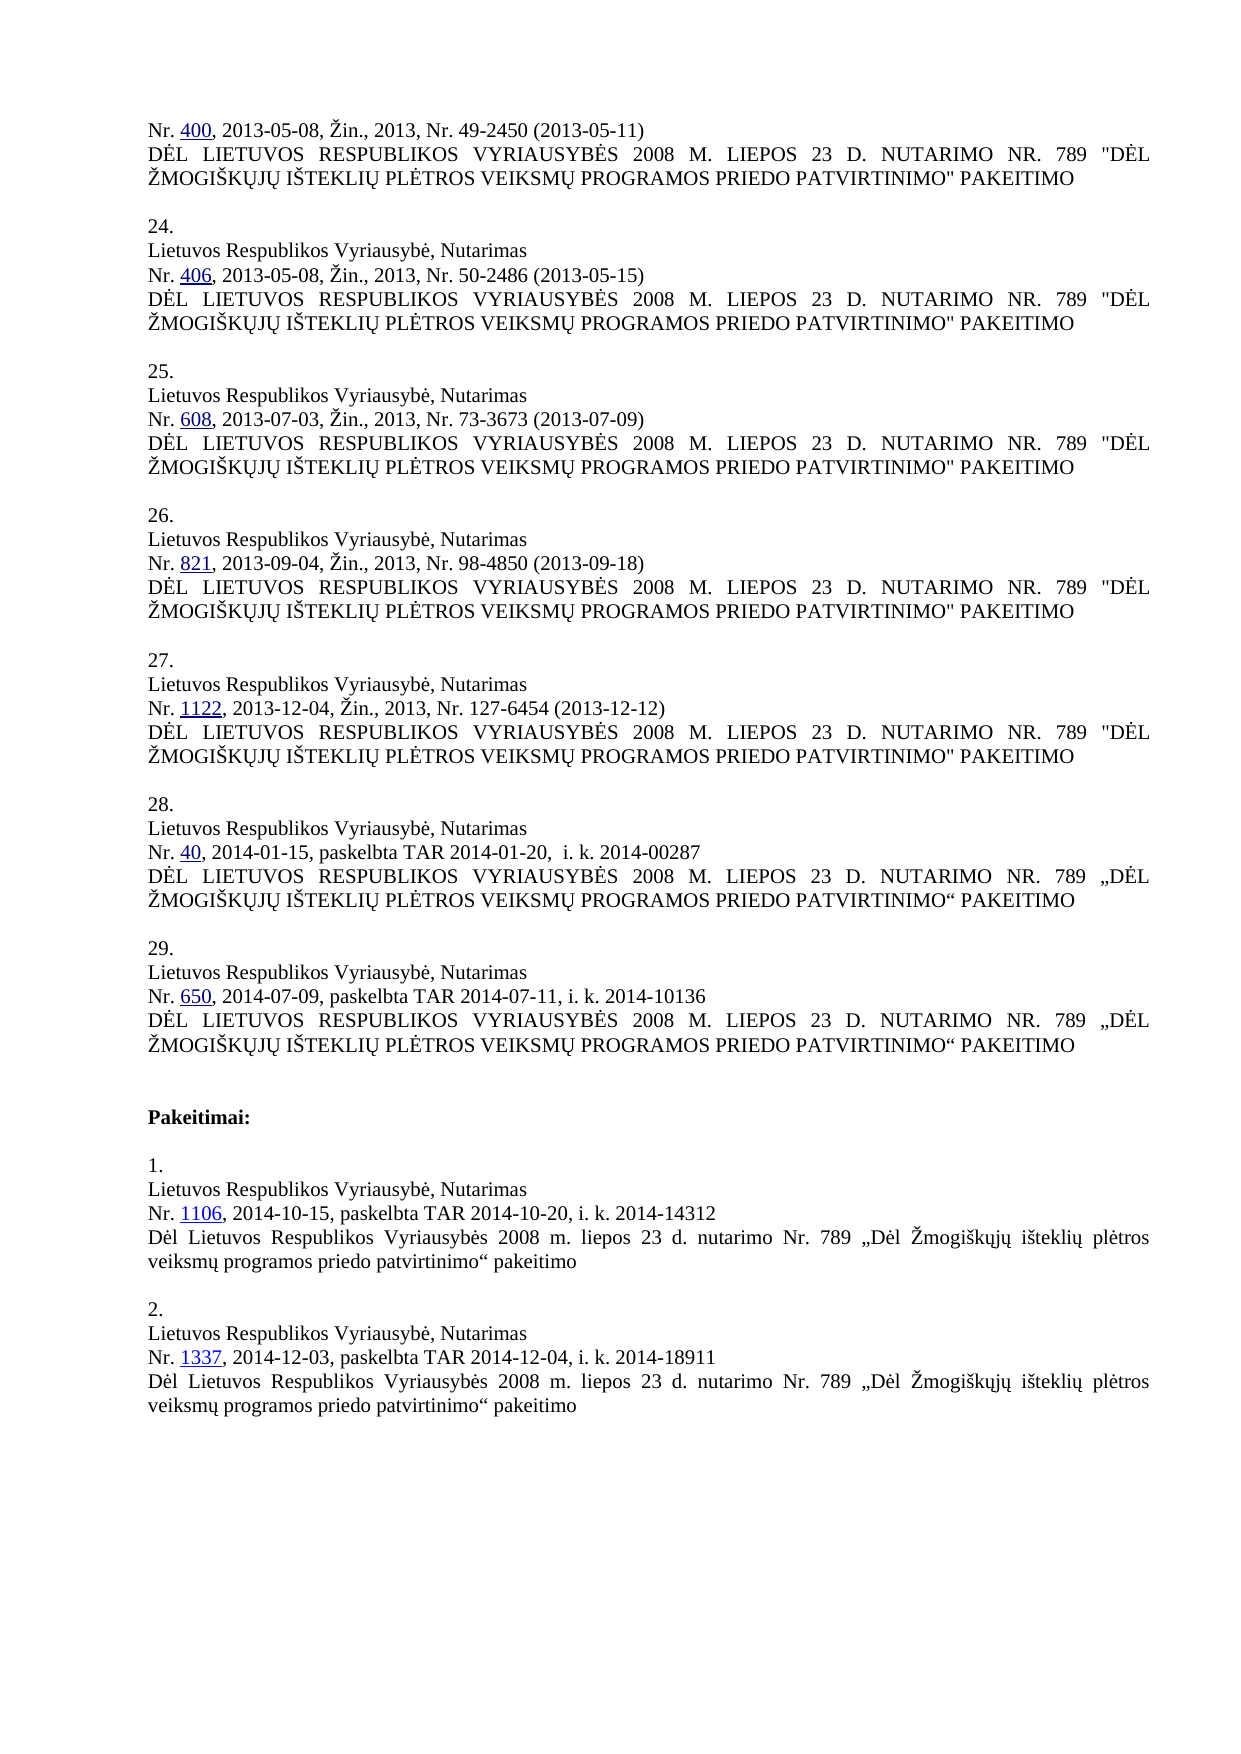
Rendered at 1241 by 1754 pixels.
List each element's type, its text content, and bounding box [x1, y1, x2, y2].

text DĖL LIETUVOS RESPUBLIKOS VYRIAUSYBĖS 2008 M. LIEPOS 23 D. NUTARIMO NR. 789 "DĖL ŽMOGIŠKŲJŲ IŠTEKLIŲ PLĖTROS VEIKSMŲ PROGRAMOS PRIEDO PATVIRTINIMO" PAKEITIMO [148, 142, 1152, 190]
text Pakeitimai: [148, 1105, 1152, 1129]
text DĖL LIETUVOS RESPUBLIKOS VYRIAUSYBĖS 2008 M. LIEPOS 23 D. NUTARIMO NR. 789 "DĖL ŽMOGIŠKŲJŲ IŠTEKLIŲ PLĖTROS VEIKSMŲ PROGRAMOS PRIEDO PATVIRTINIMO" PAKEITIMO [148, 575, 1152, 623]
text Dėl Lietuvos Respublikos Vyriausybės 2008 m. liepos 23 d. nutarimo Nr. 789 „Dėl Žmogiškųjų išteklių plėtros veiksmų programos priedo patvirtinimo“ pakeitimo [148, 1369, 1152, 1417]
text Nr. 650, 2014-07-09, paskelbta TAR 2014-07-11, i. k. 2014-10136 [148, 984, 1152, 1008]
text Nr. 608, 2013-07-03, Žin., 2013, Nr. 73-3673 (2013-07-09) [148, 407, 1152, 431]
text Lietuvos Respublikos Vyriausybė, Nutarimas [148, 383, 1152, 407]
text 25. [148, 359, 1152, 383]
text Lietuvos Respublikos Vyriausybė, Nutarimas [148, 1177, 1152, 1201]
text Nr. 40, 2014-01-15, paskelbta TAR 2014-01-20, i. k. 2014-00287 [148, 840, 1152, 864]
text 24. [148, 214, 1152, 238]
text 28. [148, 792, 1152, 816]
text DĖL LIETUVOS RESPUBLIKOS VYRIAUSYBĖS 2008 M. LIEPOS 23 D. NUTARIMO NR. 789 "DĖL ŽMOGIŠKŲJŲ IŠTEKLIŲ PLĖTROS VEIKSMŲ PROGRAMOS PRIEDO PATVIRTINIMO" PAKEITIMO [148, 287, 1152, 335]
text DĖL LIETUVOS RESPUBLIKOS VYRIAUSYBĖS 2008 M. LIEPOS 23 D. NUTARIMO NR. 789 "DĖL ŽMOGIŠKŲJŲ IŠTEKLIŲ PLĖTROS VEIKSMŲ PROGRAMOS PRIEDO PATVIRTINIMO" PAKEITIMO [148, 720, 1152, 768]
text Lietuvos Respublikos Vyriausybė, Nutarimas [148, 1321, 1152, 1345]
text Nr. 1337, 2014-12-03, paskelbta TAR 2014-12-04, i. k. 2014-18911 [148, 1345, 1152, 1369]
text 1. [148, 1153, 1152, 1177]
text Nr. 821, 2013-09-04, Žin., 2013, Nr. 98-4850 (2013-09-18) [148, 551, 1152, 575]
text DĖL LIETUVOS RESPUBLIKOS VYRIAUSYBĖS 2008 M. LIEPOS 23 D. NUTARIMO NR. 789 "DĖL ŽMOGIŠKŲJŲ IŠTEKLIŲ PLĖTROS VEIKSMŲ PROGRAMOS PRIEDO PATVIRTINIMO" PAKEITIMO [148, 431, 1152, 479]
text Nr. 406, 2013-05-08, Žin., 2013, Nr. 50-2486 (2013-05-15) [148, 262, 1152, 287]
text Lietuvos Respublikos Vyriausybė, Nutarimas [148, 527, 1152, 551]
text Lietuvos Respublikos Vyriausybė, Nutarimas [148, 238, 1152, 262]
text 26. [148, 503, 1152, 527]
text DĖL LIETUVOS RESPUBLIKOS VYRIAUSYBĖS 2008 M. LIEPOS 23 D. NUTARIMO NR. 789 „DĖL ŽMOGIŠKŲJŲ IŠTEKLIŲ PLĖTROS VEIKSMŲ PROGRAMOS PRIEDO PATVIRTINIMO“ PAKEITIMO [148, 864, 1152, 912]
text 27. [148, 647, 1152, 672]
text 29. [148, 936, 1152, 960]
text Dėl Lietuvos Respublikos Vyriausybės 2008 m. liepos 23 d. nutarimo Nr. 789 „Dėl Žmogiškųjų išteklių plėtros veiksmų programos priedo patvirtinimo“ pakeitimo [148, 1225, 1152, 1273]
text Nr. 1106, 2014-10-15, paskelbta TAR 2014-10-20, i. k. 2014-14312 [148, 1201, 1152, 1225]
text Lietuvos Respublikos Vyriausybė, Nutarimas [148, 960, 1152, 984]
text Lietuvos Respublikos Vyriausybė, Nutarimas [148, 816, 1152, 840]
text Nr. 1122, 2013-12-04, Žin., 2013, Nr. 127-6454 (2013-12-12) [148, 696, 1152, 720]
text Nr. 400, 2013-05-08, Žin., 2013, Nr. 49-2450 (2013-05-11) [148, 118, 1152, 142]
text 2. [148, 1297, 1152, 1321]
text Lietuvos Respublikos Vyriausybė, Nutarimas [148, 672, 1152, 696]
text DĖL LIETUVOS RESPUBLIKOS VYRIAUSYBĖS 2008 M. LIEPOS 23 D. NUTARIMO NR. 789 „DĖL ŽMOGIŠKŲJŲ IŠTEKLIŲ PLĖTROS VEIKSMŲ PROGRAMOS PRIEDO PATVIRTINIMO“ PAKEITIMO [148, 1008, 1152, 1057]
